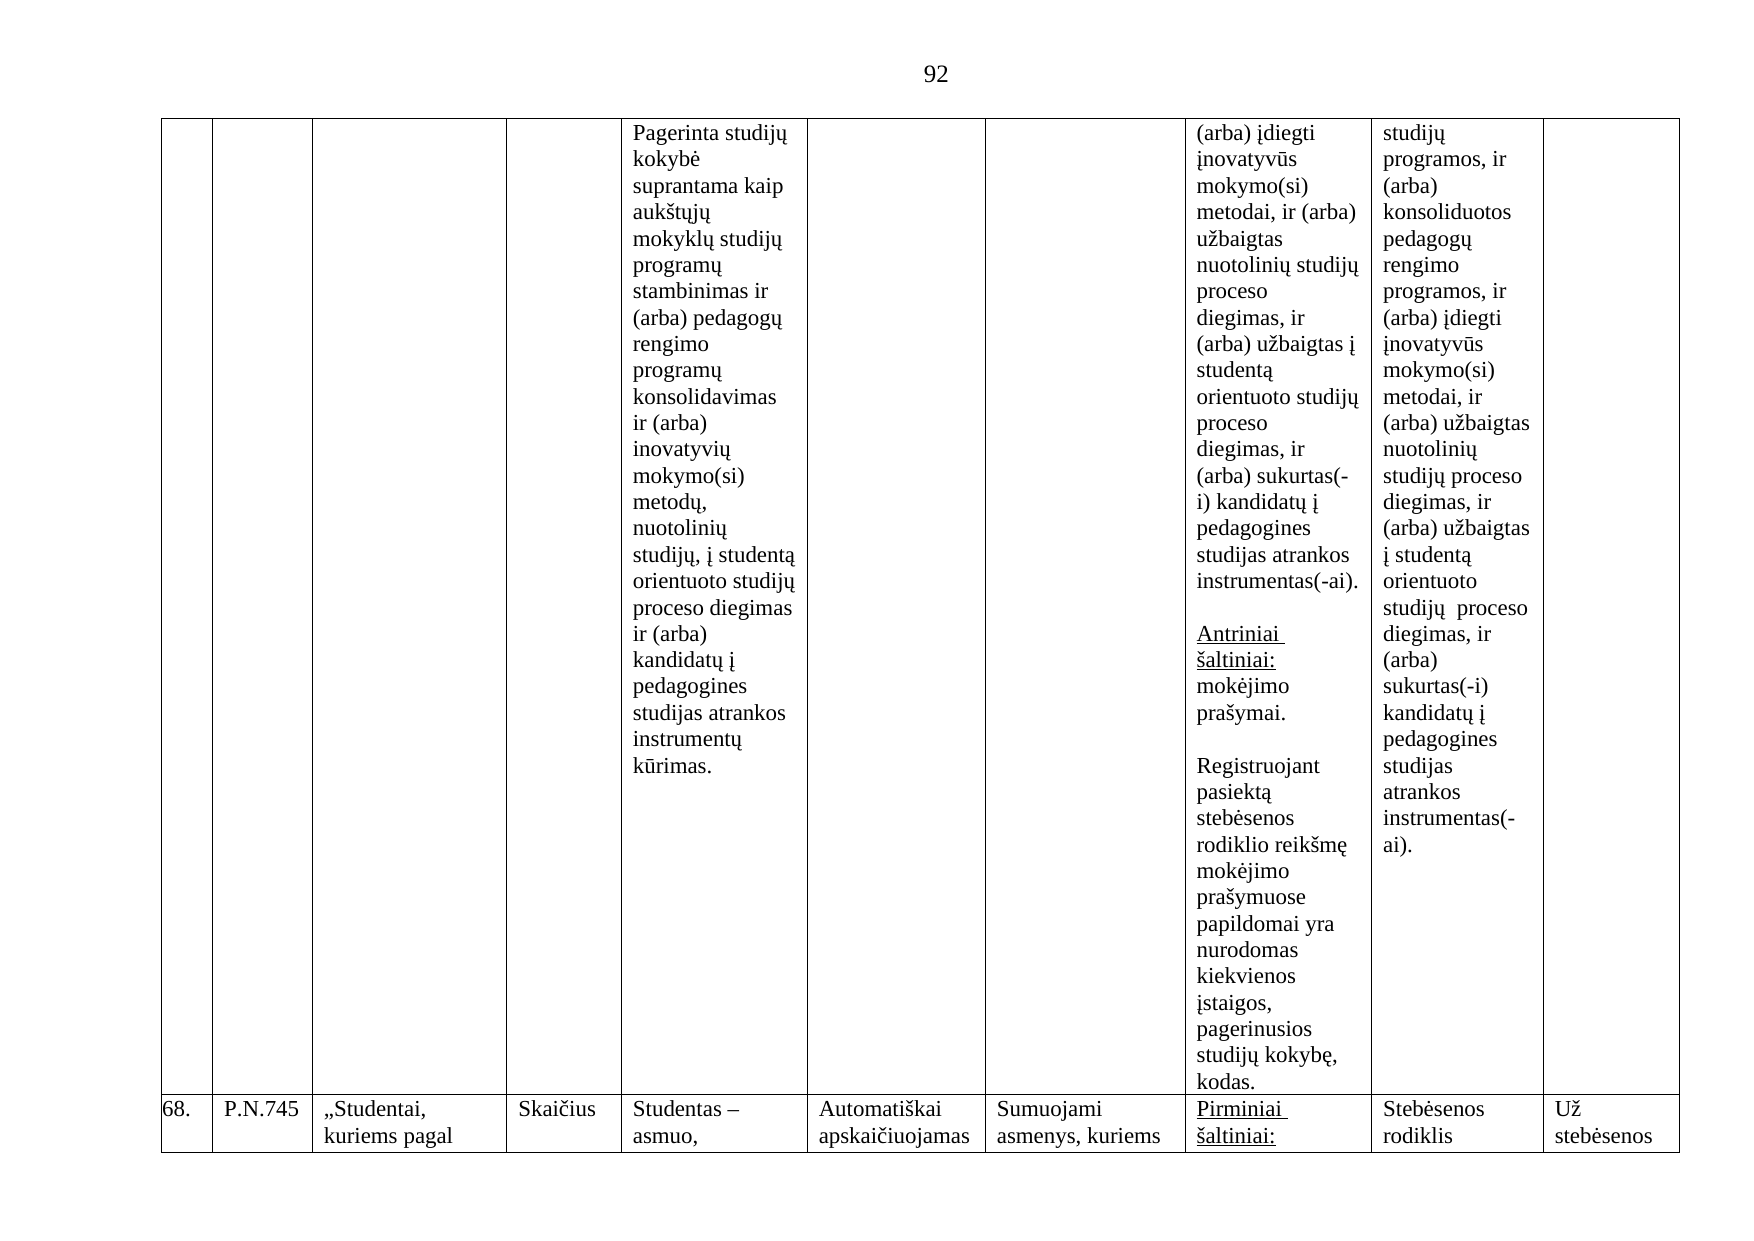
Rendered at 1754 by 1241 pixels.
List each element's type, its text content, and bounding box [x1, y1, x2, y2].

table_cell Skaičius [507, 1095, 621, 1152]
table_cell 68. [162, 1095, 212, 1152]
table_cell Automatiškai apskaičiuojamas [808, 1095, 985, 1152]
table_cell [162, 119, 212, 1094]
table_cell [808, 119, 985, 1094]
table_cell [507, 119, 621, 1094]
table_cell Už stebėsenos [1544, 1095, 1679, 1152]
table_cell Studentas – asmuo, [622, 1095, 807, 1152]
table_cell [1544, 119, 1679, 1094]
table_cell Sumuojami asmenys, kuriems [986, 1095, 1185, 1152]
table_cell [313, 119, 506, 1094]
table_cell Pagerinta studijų kokybė suprantama kaip aukštųjų mokyklų studijų programų stambinimas ir (arba) pedagogų rengimo programų konsolidavimas ir (arba) inovatyvių mokymo(si) metodų, nuotolinių studijų, į studentą orientuoto studijų proceso diegimas ir (arba) kandidatų į pedagogines studijas atrankos instrumentų kūrimas. [622, 119, 807, 1094]
table_cell P.N.745 [213, 1095, 312, 1152]
table_cell „Studentai, kuriems pagal [313, 1095, 506, 1152]
table_cell (arba) įdiegti įnovatyvūs mokymo(si) metodai, ir (arba) užbaigtas nuotolinių studijų proceso diegimas, ir (arba) užbaigtas į studentą orientuoto studijų proceso diegimas, ir (arba) sukurtas(-i) kandidatų į pedagogines studijas atrankos instrumentas(-ai). Antriniai šaltiniai: mokėjimo prašymai. Registruojant pasiektą stebėsenos rodiklio reikšmę mokėjimo prašymuose papildomai yra nurodomas kiekvienos įstaigos, pagerinusios studijų kokybę, kodas. [1186, 119, 1371, 1094]
table_cell [986, 119, 1185, 1094]
table_cell studijų programos, ir (arba) konsoliduotos pedagogų rengimo programos, ir (arba) įdiegti įnovatyvūs mokymo(si) metodai, ir (arba) užbaigtas nuotolinių studijų proceso diegimas, ir (arba) užbaigtas į studentą orientuoto studijų proceso diegimas, ir (arba) sukurtas(-i) kandidatų į pedagogines studijas atrankos instrumentas(-ai). [1372, 119, 1543, 1094]
table_cell [213, 119, 312, 1094]
table_cell Pirminiai šaltiniai: [1186, 1095, 1371, 1152]
table_cell Stebėsenos rodiklis [1372, 1095, 1543, 1152]
